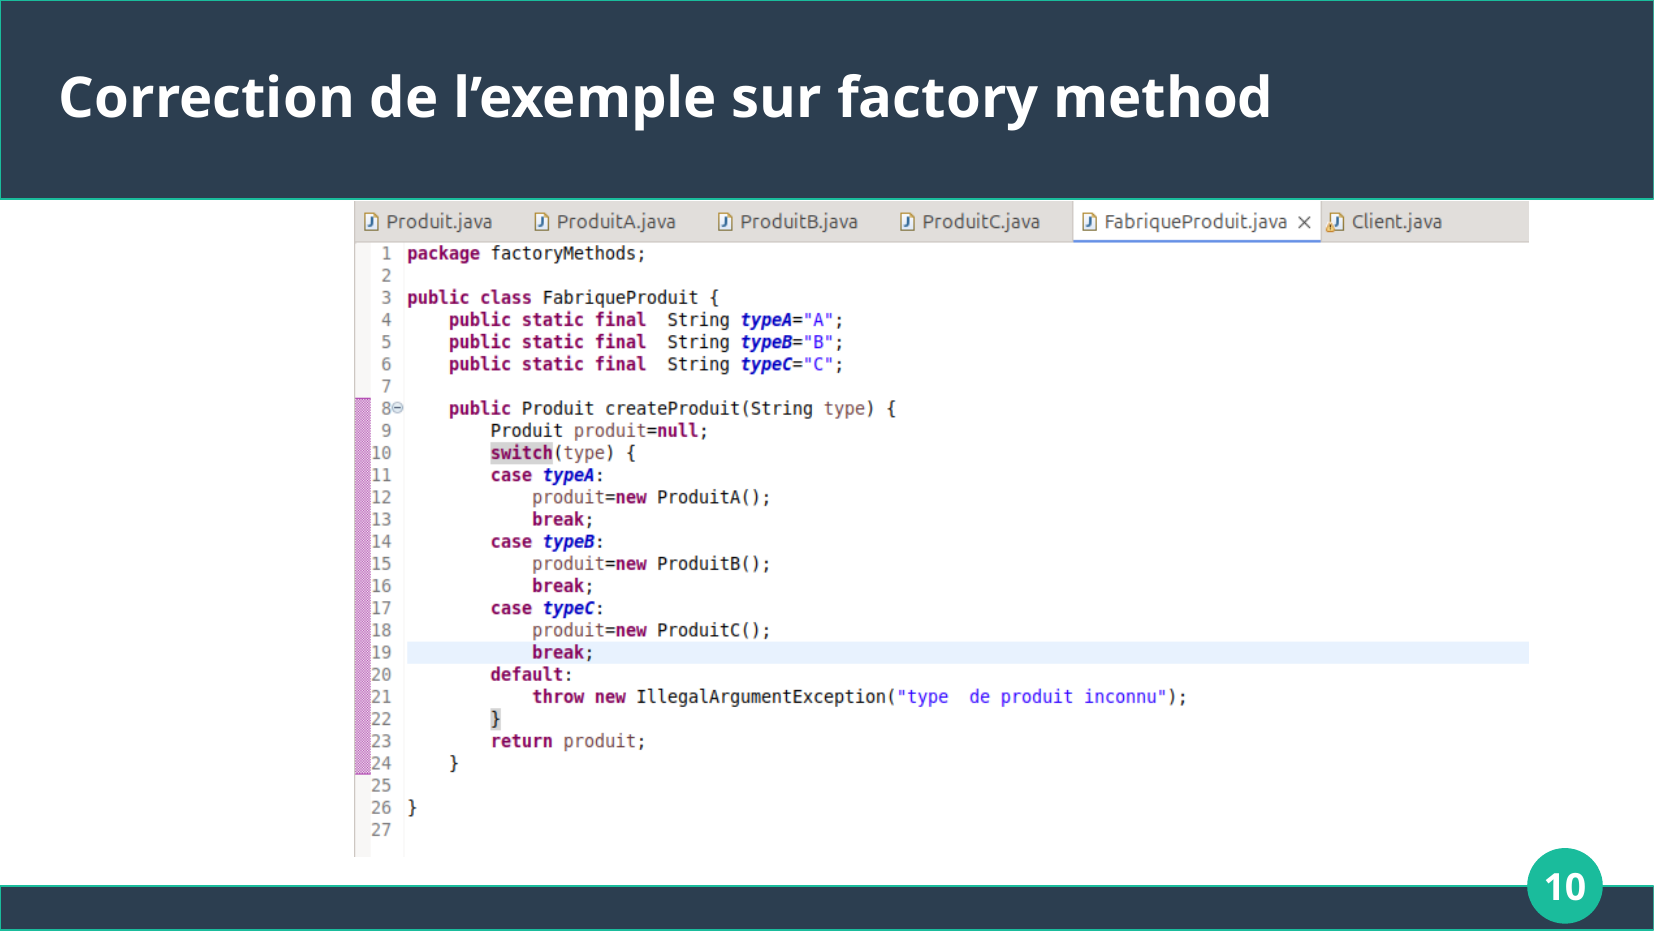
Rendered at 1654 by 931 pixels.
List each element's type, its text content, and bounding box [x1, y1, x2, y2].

title Correction de l’exemple sur factory method [59, 37, 1595, 155]
picture [354, 201, 1529, 857]
